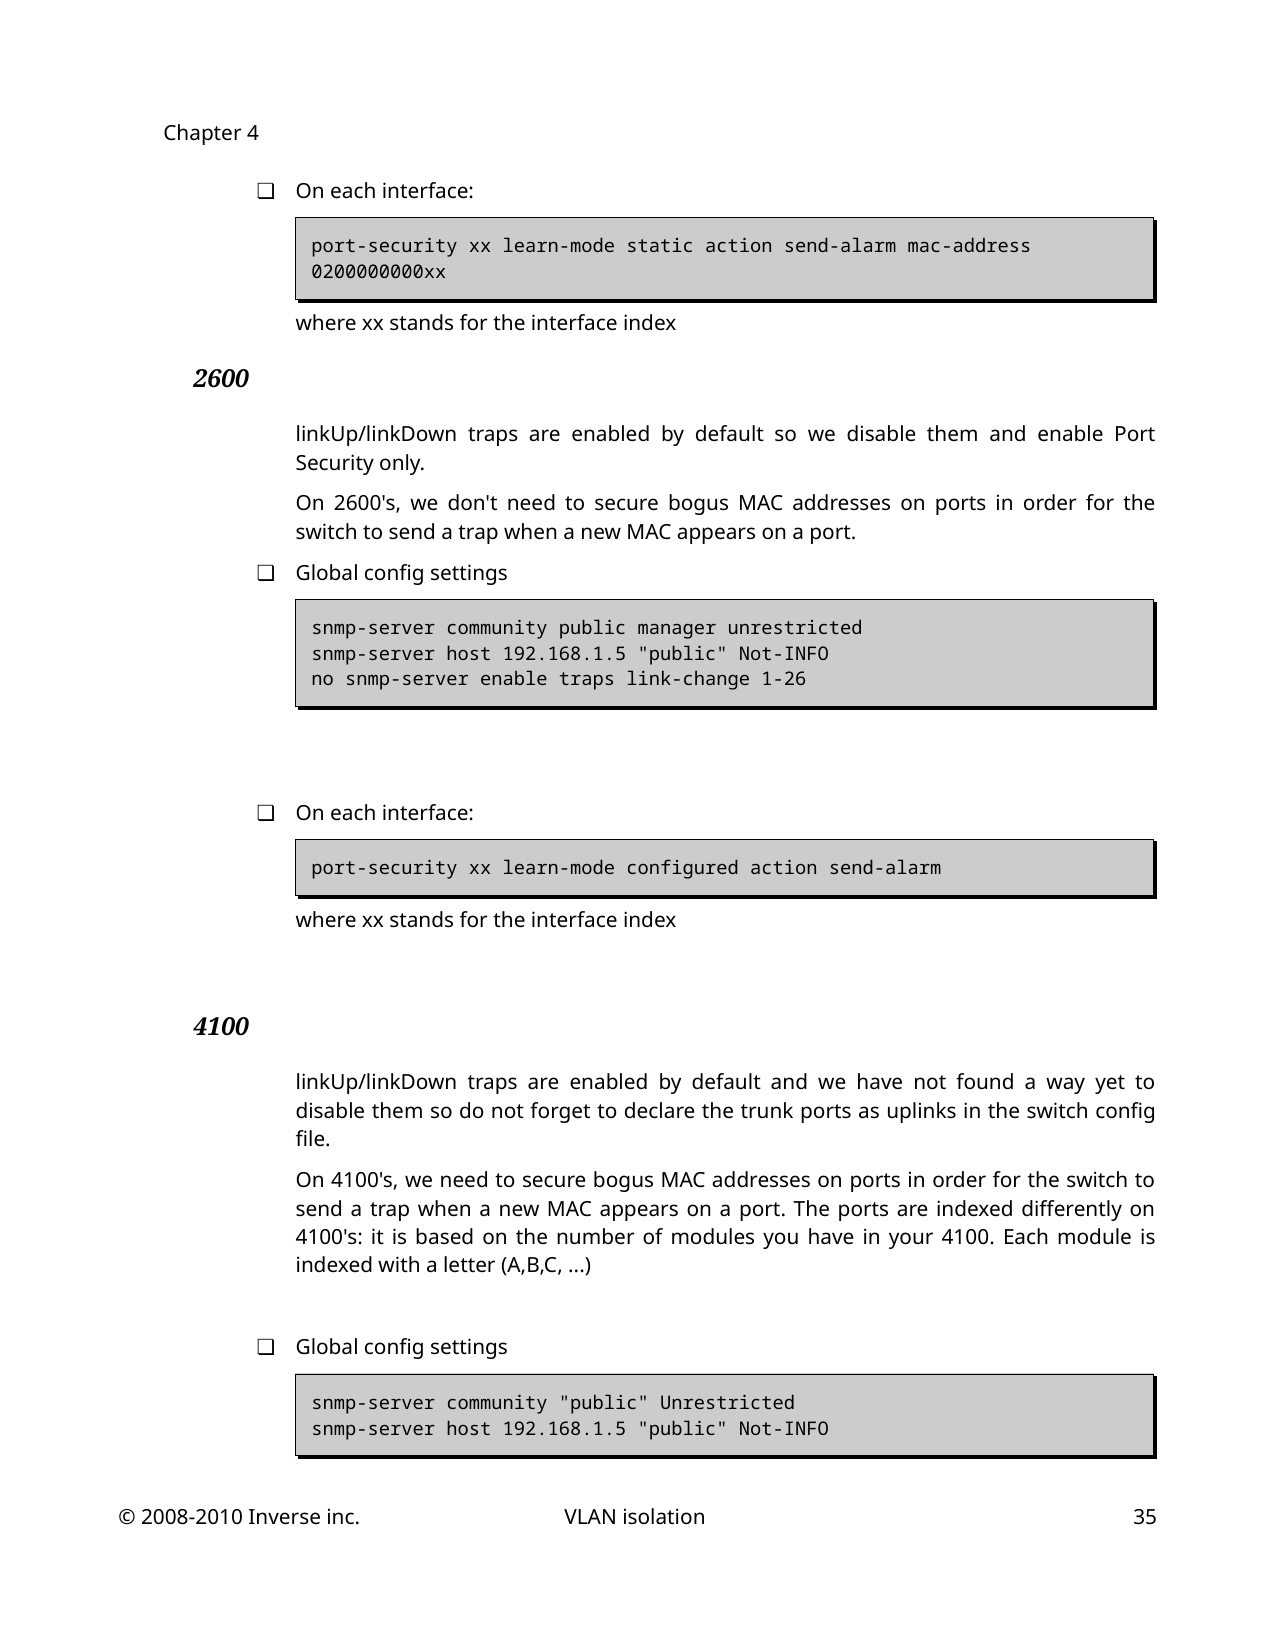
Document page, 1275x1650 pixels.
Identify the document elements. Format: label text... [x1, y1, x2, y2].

text snmp-server community public manager unrestricted snmp-server host 192.168.1.5 "public" Not-INFO no snmp-server enable traps link-change 1-26 [296, 600, 1153, 706]
list ❏ On each interface: [256, 798, 1157, 826]
subtitle 4100 [156, 1009, 1157, 1043]
text where xx stands for the interface index [295, 308, 1157, 337]
text linkUp/linkDown traps are enabled by default so we disable them and enable Port Security only. [295, 419, 1157, 476]
list ❏ Global config settings [256, 558, 1157, 586]
text On 4100's, we need to secure bogus MAC addresses on ports in order for the switch to send a trap when a new MAC appears on a port. The ports are indexed differently on 4100's: it is based on the number of modules you have in your 4100. Each module is indexed with a letter (A,B,C, ...) [295, 1165, 1157, 1279]
list ❏ On each interface: [256, 176, 1157, 204]
text port-security xx learn-mode static action send-alarm mac-address 0200000000xx [296, 218, 1153, 299]
list ❏ Global config settings [256, 1332, 1157, 1361]
text linkUp/linkDown traps are enabled by default and we have not found a way yet to disable them so do not forget to declare the trunk ports as uplinks in the switch config file. [295, 1067, 1157, 1153]
text On 2600's, we don't need to secure bogus MAC addresses on ports in order for the switch to send a trap when a new MAC appears on a port. [295, 488, 1157, 545]
text port-security xx learn-mode configured action send-alarm [296, 840, 1153, 895]
text snmp-server community "public" Unrestricted snmp-server host 192.168.1.5 "public" Not-INFO [296, 1375, 1153, 1455]
text where xx stands for the interface index [295, 905, 1157, 933]
subtitle 2600 [156, 361, 1157, 394]
